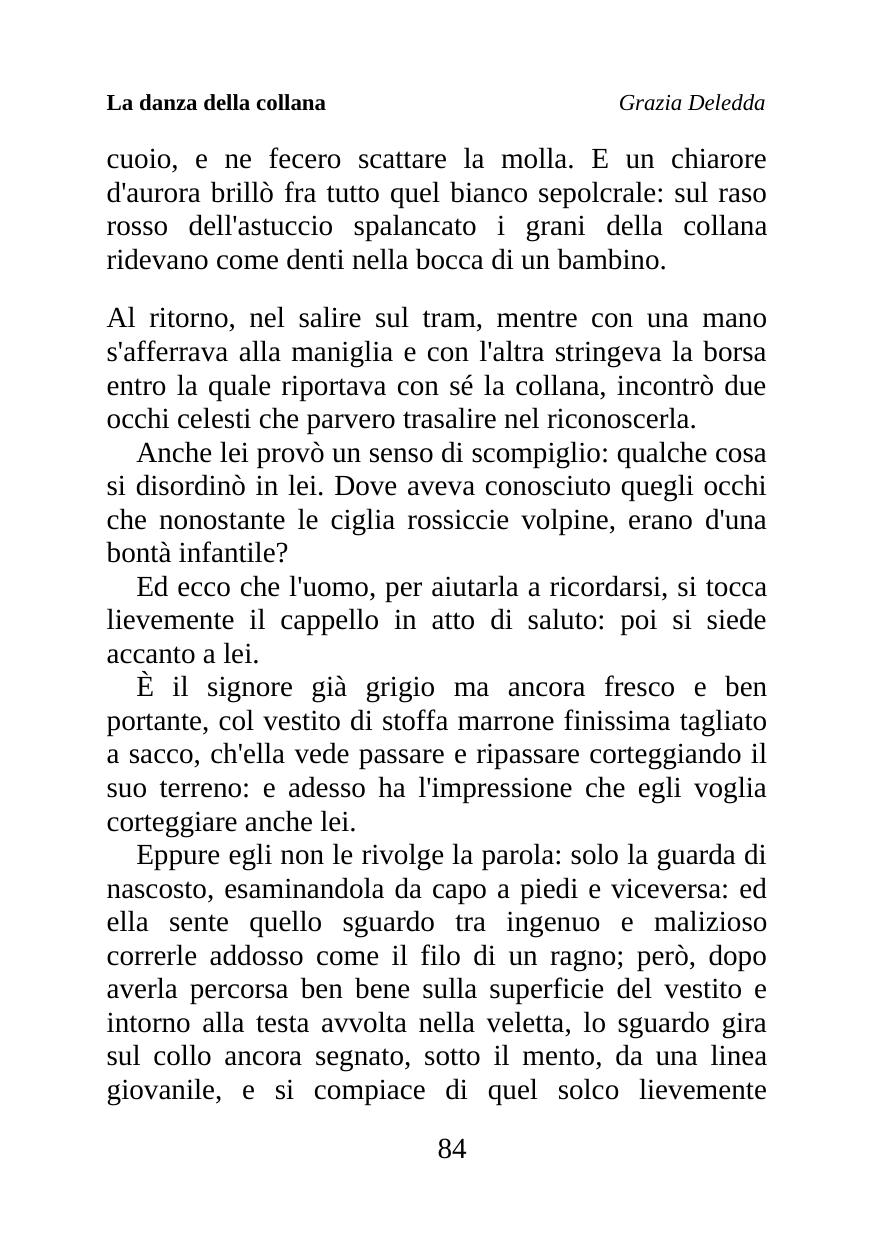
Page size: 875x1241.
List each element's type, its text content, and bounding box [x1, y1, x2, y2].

text Anche lei provò un senso di scompiglio: qualche cosa si disordinò in lei. Dove aveva conosciuto quegli occhi che nonostante le ciglia rossiccie volpine, erano d'una bontà infantile? [106, 435, 768, 569]
text Ed ecco che l'uomo, per aiutarla a ricordarsi, si tocca lievemente il cappello in atto di saluto: poi si siede accanto a lei. [106, 569, 768, 669]
text Eppure egli non le rivolge la parola: solo la guarda di nascosto, esaminandola da capo a piedi e viceversa: ed ella sente quello sguardo tra ingenuo e malizioso correrle addosso come il filo di un ragno; però, dopo averla percorsa ben bene sulla superficie del vestito e intorno alla testa avvolta nella veletta, lo sguardo gira sul collo ancora segnato, sotto il mento, da una linea giovanile, e si compiace di quel solco lievemente [106, 837, 768, 1106]
text È il signore già grigio ma ancora fresco e ben portante, col vestito di stoffa marrone finissima tagliato a sacco, ch'ella vede passare e ripassare corteggiando il suo terreno: e adesso ha l'impressione che egli voglia corteggiare anche lei. [106, 669, 768, 837]
text cuoio, e ne fecero scattare la molla. E un chiarore d'aurora brillò fra tutto quel bianco sepolcrale: sul raso rosso dell'astuccio spalancato i grani della collana ridevano come denti nella bocca di un bambino. [106, 141, 768, 276]
text Al ritorno, nel salire sul tram, mentre con una mano s'afferrava alla maniglia e con l'altra stringeva la borsa entro la quale riportava con sé la collana, incontrò due occhi celesti che parvero trasalire nel riconoscerla. [106, 301, 768, 435]
